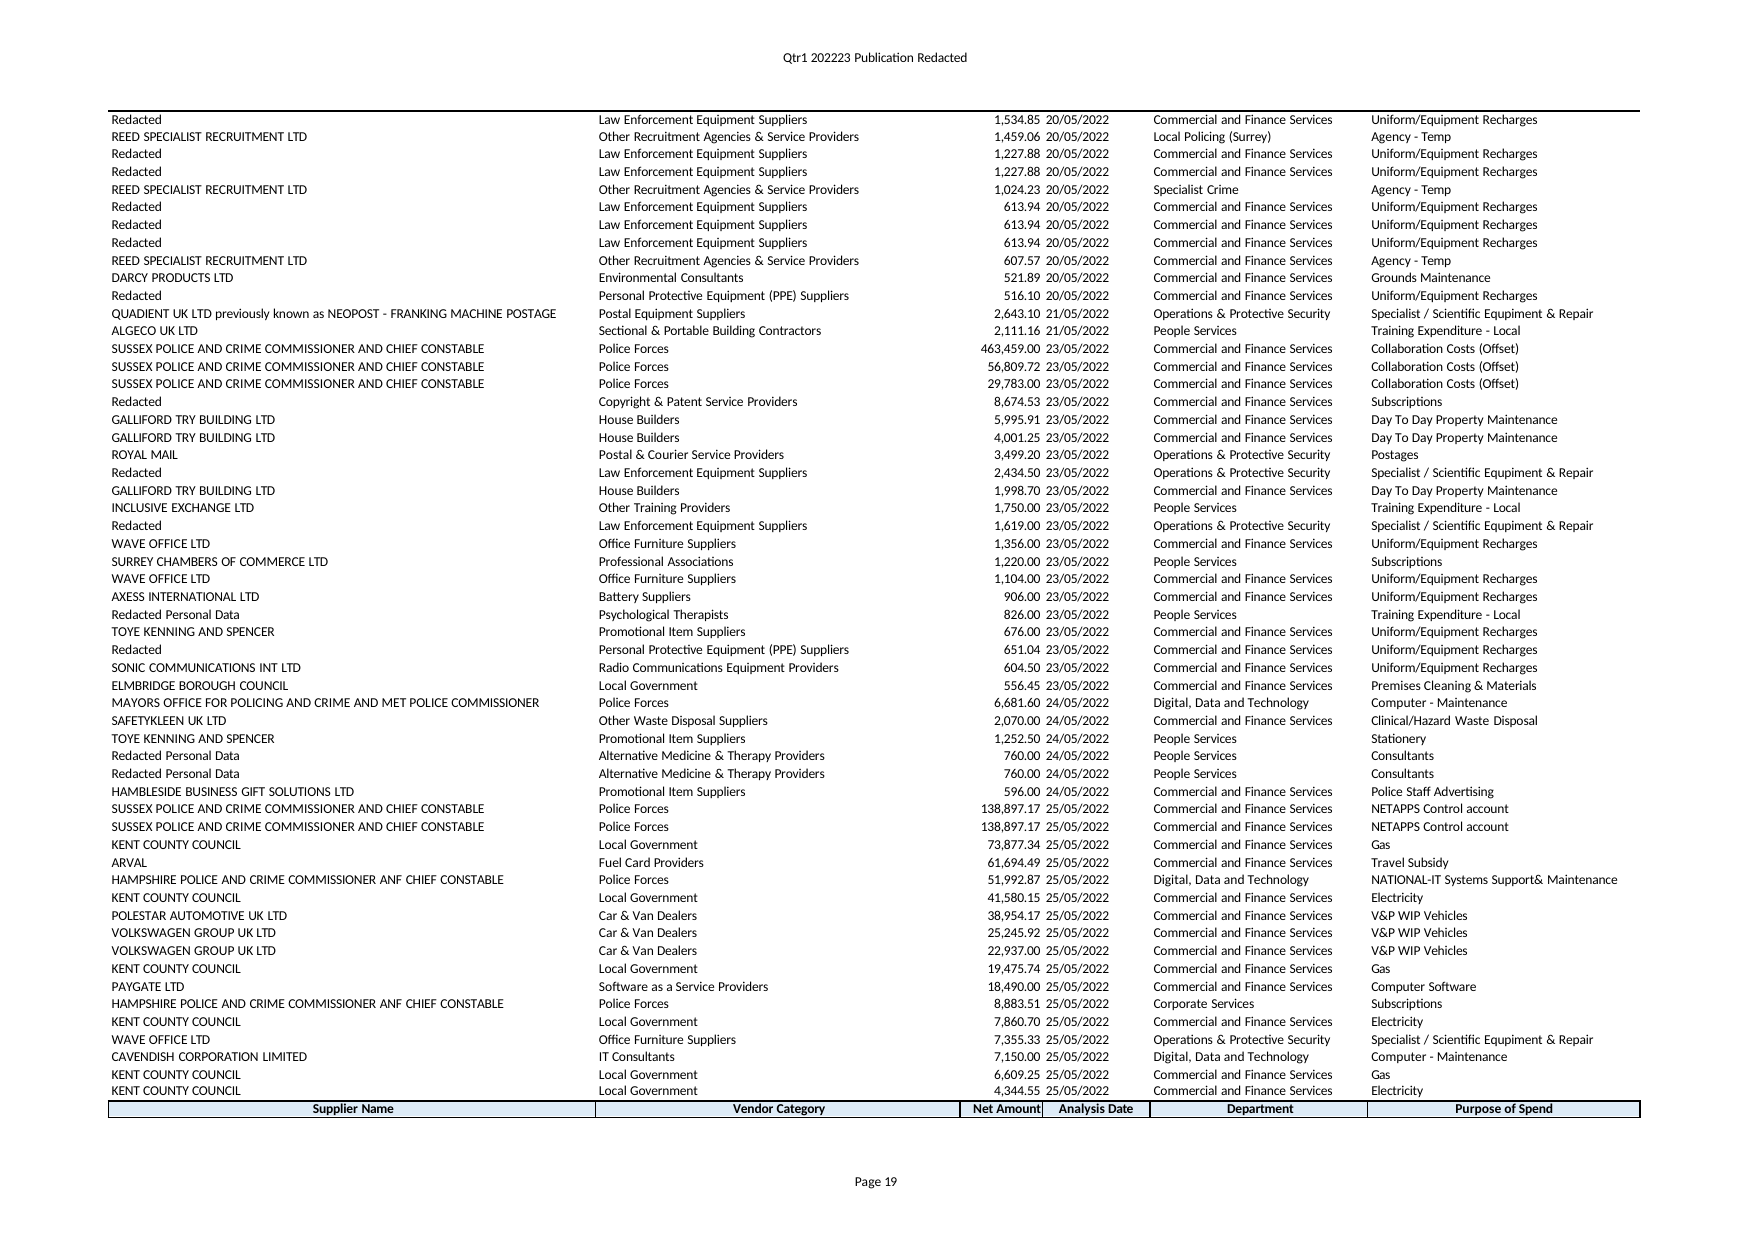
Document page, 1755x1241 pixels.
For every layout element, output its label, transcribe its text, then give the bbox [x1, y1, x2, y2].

table_cell 25,245.92 [960, 925, 1042, 943]
table_cell Commercial and Finance Services [1150, 341, 1368, 359]
table_cell 23/05/2022 [1043, 554, 1150, 571]
table_cell NATIONAL-IT Systems Support& Maintenance [1368, 872, 1640, 890]
table_cell KENT COUNTY COUNCIL [108, 1085, 596, 1100]
table_cell Redacted [108, 217, 596, 235]
table_cell Law Enforcement Equipment Suppliers [596, 164, 960, 182]
table_cell Uniform/Equipment Recharges [1368, 624, 1640, 642]
table_cell Local Government [596, 678, 960, 695]
table_cell Agency - Temp [1368, 129, 1640, 146]
table_cell Law Enforcement Equipment Suppliers [596, 465, 960, 483]
table_cell 23/05/2022 [1043, 678, 1150, 695]
table_cell NETAPPS Control account [1368, 801, 1640, 819]
table_cell 7,150.00 [960, 1049, 1042, 1067]
table_cell 20/05/2022 [1043, 182, 1150, 199]
table_cell Police Staff Advertising [1368, 784, 1640, 801]
table_cell 24/05/2022 [1043, 766, 1150, 784]
table_cell Gas [1368, 837, 1640, 854]
table_cell Police Forces [596, 996, 960, 1014]
table_cell 23/05/2022 [1043, 430, 1150, 447]
table_cell 23/05/2022 [1043, 376, 1150, 394]
table_cell 2,434.50 [960, 465, 1042, 483]
table_cell Postal & Courier Service Providers [596, 447, 960, 465]
table_cell 25/05/2022 [1043, 961, 1150, 978]
table_cell 24/05/2022 [1043, 784, 1150, 801]
table_cell SONIC COMMUNICATIONS INT LTD [108, 660, 596, 677]
table_cell Office Furniture Suppliers [596, 1032, 960, 1049]
table_cell TOYE KENNING AND SPENCER [108, 624, 596, 642]
table_cell House Builders [596, 430, 960, 447]
table_cell Uniform/Equipment Recharges [1368, 660, 1640, 677]
table_cell Commercial and Finance Services [1150, 199, 1368, 217]
table_cell 20/05/2022 [1043, 288, 1150, 306]
table_cell Day To Day Property Maintenance [1368, 412, 1640, 429]
table_cell Office Furniture Suppliers [596, 571, 960, 589]
table_cell 21/05/2022 [1043, 323, 1150, 341]
table_cell Operations & Protective Security [1150, 518, 1368, 536]
table_cell 23/05/2022 [1043, 589, 1150, 607]
table_cell 21/05/2022 [1043, 306, 1150, 323]
table_cell 25/05/2022 [1043, 1032, 1150, 1049]
table_cell Commercial and Finance Services [1150, 571, 1368, 589]
table_cell Commercial and Finance Services [1150, 394, 1368, 412]
table_cell 1,220.00 [960, 554, 1042, 571]
table_cell Grounds Maintenance [1368, 270, 1640, 288]
table_cell Police Forces [596, 695, 960, 713]
table_cell Local Government [596, 1067, 960, 1085]
table_cell Commercial and Finance Services [1150, 678, 1368, 695]
table_cell 23/05/2022 [1043, 412, 1150, 429]
table_cell Commercial and Finance Services [1150, 925, 1368, 943]
table_cell Redacted Personal Data [108, 766, 596, 784]
table_cell Commercial and Finance Services [1150, 1014, 1368, 1032]
table_cell ARVAL [108, 855, 596, 872]
table_cell SURREY CHAMBERS OF COMMERCE LTD [108, 554, 596, 571]
table_cell People Services [1150, 748, 1368, 766]
table_cell Law Enforcement Equipment Suppliers [596, 217, 960, 235]
table_cell 760.00 [960, 766, 1042, 784]
table_cell Professional Associations [596, 554, 960, 571]
table_cell 1,619.00 [960, 518, 1042, 536]
table_cell Specialist / Scientific Equpiment & Repair [1368, 1032, 1640, 1049]
table_cell 25/05/2022 [1043, 872, 1150, 890]
table_cell 25/05/2022 [1043, 996, 1150, 1014]
table_cell Uniform/Equipment Recharges [1368, 146, 1640, 164]
table_cell Redacted [108, 164, 596, 182]
table_cell Travel Subsidy [1368, 855, 1640, 872]
table_cell Digital, Data and Technology [1150, 872, 1368, 890]
table_cell Law Enforcement Equipment Suppliers [596, 146, 960, 164]
table_cell 2,111.16 [960, 323, 1042, 341]
table_cell Training Expenditure - Local [1368, 323, 1640, 341]
table_cell Police Forces [596, 376, 960, 394]
table_cell People Services [1150, 323, 1368, 341]
table_cell V&P WIP Vehicles [1368, 943, 1640, 961]
table_cell 25/05/2022 [1043, 1014, 1150, 1032]
table_cell Commercial and Finance Services [1150, 253, 1368, 270]
table_cell 23/05/2022 [1043, 660, 1150, 677]
table_cell 463,459.00 [960, 341, 1042, 359]
table_cell Car & Van Dealers [596, 925, 960, 943]
table_cell Commercial and Finance Services [1150, 961, 1368, 978]
table_cell SUSSEX POLICE AND CRIME COMMISSIONER AND CHIEF CONSTABLE [108, 359, 596, 376]
table_cell Uniform/Equipment Recharges [1368, 199, 1640, 217]
table_cell Training Expenditure - Local [1368, 607, 1640, 624]
table_header Purpose of Spend [1368, 1102, 1639, 1116]
table_cell HAMPSHIRE POLICE AND CRIME COMMISSIONER ANF CHIEF CONSTABLE [108, 996, 596, 1014]
table_cell 61,694.49 [960, 855, 1042, 872]
table_cell 1,227.88 [960, 164, 1042, 182]
table_cell Specialist / Scientific Equpiment & Repair [1368, 465, 1640, 483]
table_cell Commercial and Finance Services [1150, 270, 1368, 288]
table_cell Postal Equipment Suppliers [596, 306, 960, 323]
table_cell MAYORS OFFICE FOR POLICING AND CRIME AND MET POLICE COMMISSIONER [108, 695, 596, 713]
table_cell 4,001.25 [960, 430, 1042, 447]
table_cell 20/05/2022 [1043, 235, 1150, 252]
table_cell Digital, Data and Technology [1150, 695, 1368, 713]
table_cell Subscriptions [1368, 996, 1640, 1014]
table_cell Redacted [108, 199, 596, 217]
table_cell Uniform/Equipment Recharges [1368, 235, 1640, 252]
table_cell Redacted Personal Data [108, 607, 596, 624]
table_cell Uniform/Equipment Recharges [1368, 571, 1640, 589]
table_cell Commercial and Finance Services [1150, 801, 1368, 819]
table_cell 25/05/2022 [1043, 801, 1150, 819]
table_cell 20/05/2022 [1043, 253, 1150, 270]
table_cell Police Forces [596, 801, 960, 819]
table_cell V&P WIP Vehicles [1368, 908, 1640, 925]
table_cell AXESS INTERNATIONAL LTD [108, 589, 596, 607]
table_cell Digital, Data and Technology [1150, 1049, 1368, 1067]
table_cell Collaboration Costs (Offset) [1368, 376, 1640, 394]
table_cell 1,227.88 [960, 146, 1042, 164]
table_cell People Services [1150, 607, 1368, 624]
table_cell Operations & Protective Security [1150, 306, 1368, 323]
table_cell 56,809.72 [960, 359, 1042, 376]
table_cell Agency - Temp [1368, 182, 1640, 199]
table_cell GALLIFORD TRY BUILDING LTD [108, 412, 596, 429]
table_cell SUSSEX POLICE AND CRIME COMMISSIONER AND CHIEF CONSTABLE [108, 801, 596, 819]
table_cell Commercial and Finance Services [1150, 660, 1368, 677]
table_cell 25/05/2022 [1043, 855, 1150, 872]
table_cell 41,580.15 [960, 890, 1042, 908]
table_cell Commercial and Finance Services [1150, 146, 1368, 164]
table_cell 4,344.55 [960, 1085, 1042, 1100]
table_cell Law Enforcement Equipment Suppliers [596, 112, 960, 128]
table_cell Commercial and Finance Services [1150, 483, 1368, 500]
table_cell 651.04 [960, 642, 1042, 660]
table_cell Commercial and Finance Services [1150, 784, 1368, 801]
table_cell Local Government [596, 837, 960, 854]
table_cell Other Recruitment Agencies & Service Providers [596, 129, 960, 146]
table_cell Police Forces [596, 359, 960, 376]
table_cell Local Government [596, 961, 960, 978]
table_cell Commercial and Finance Services [1150, 164, 1368, 182]
table_cell ELMBRIDGE BOROUGH COUNCIL [108, 678, 596, 695]
table_cell 25/05/2022 [1043, 908, 1150, 925]
table_cell Fuel Card Providers [596, 855, 960, 872]
table_cell INCLUSIVE EXCHANGE LTD [108, 500, 596, 518]
table_cell CAVENDISH CORPORATION LIMITED [108, 1049, 596, 1067]
table_cell Police Forces [596, 341, 960, 359]
table_cell 23/05/2022 [1043, 536, 1150, 553]
table_cell 23/05/2022 [1043, 447, 1150, 465]
table_cell WAVE OFFICE LTD [108, 571, 596, 589]
table_cell Commercial and Finance Services [1150, 536, 1368, 553]
table_cell Corporate Services [1150, 996, 1368, 1014]
table_cell REED SPECIALIST RECRUITMENT LTD [108, 182, 596, 199]
table_cell 18,490.00 [960, 979, 1042, 996]
table_cell Collaboration Costs (Offset) [1368, 341, 1640, 359]
table_header Vendor Category [596, 1102, 959, 1116]
table_cell Clinical/Hazard Waste Disposal [1368, 713, 1640, 731]
table_cell ALGECO UK LTD [108, 323, 596, 341]
table_cell 521.89 [960, 270, 1042, 288]
table_cell 24/05/2022 [1043, 713, 1150, 731]
table_cell Redacted [108, 394, 596, 412]
table_cell Stationery [1368, 731, 1640, 748]
table_cell Consultants [1368, 766, 1640, 784]
table_cell KENT COUNTY COUNCIL [108, 837, 596, 854]
table_cell 20/05/2022 [1043, 129, 1150, 146]
table_cell Alternative Medicine & Therapy Providers [596, 766, 960, 784]
table_cell Computer - Maintenance [1368, 695, 1640, 713]
table_cell SUSSEX POLICE AND CRIME COMMISSIONER AND CHIEF CONSTABLE [108, 376, 596, 394]
table_cell Law Enforcement Equipment Suppliers [596, 235, 960, 252]
table_cell Electricity [1368, 1014, 1640, 1032]
table_cell 1,252.50 [960, 731, 1042, 748]
table_cell Redacted [108, 518, 596, 536]
table_cell V&P WIP Vehicles [1368, 925, 1640, 943]
table_cell Redacted [108, 146, 596, 164]
table_cell People Services [1150, 554, 1368, 571]
table_cell Commercial and Finance Services [1150, 890, 1368, 908]
table_cell 38,954.17 [960, 908, 1042, 925]
table_cell 25/05/2022 [1043, 1049, 1150, 1067]
table_cell 25/05/2022 [1043, 979, 1150, 996]
table_cell VOLKSWAGEN GROUP UK LTD [108, 943, 596, 961]
table_cell Agency - Temp [1368, 253, 1640, 270]
table_cell REED SPECIALIST RECRUITMENT LTD [108, 129, 596, 146]
table_cell GALLIFORD TRY BUILDING LTD [108, 430, 596, 447]
table_cell QUADIENT UK LTD previously known as NEOPOST - FRANKING MACHINE POSTAGE [108, 306, 596, 323]
table_cell 24/05/2022 [1043, 731, 1150, 748]
table_cell Operations & Protective Security [1150, 1032, 1368, 1049]
table_cell 25/05/2022 [1043, 890, 1150, 908]
table_cell 20/05/2022 [1043, 164, 1150, 182]
table_cell Battery Suppliers [596, 589, 960, 607]
table_cell 25/05/2022 [1043, 925, 1150, 943]
table_cell People Services [1150, 500, 1368, 518]
table_cell 23/05/2022 [1043, 483, 1150, 500]
table_cell Subscriptions [1368, 554, 1640, 571]
table_cell 1,104.00 [960, 571, 1042, 589]
table_cell 2,070.00 [960, 713, 1042, 731]
table_cell Alternative Medicine & Therapy Providers [596, 748, 960, 766]
table_cell Uniform/Equipment Recharges [1368, 217, 1640, 235]
table_cell 5,995.91 [960, 412, 1042, 429]
table_cell Software as a Service Providers [596, 979, 960, 996]
table_cell Other Waste Disposal Suppliers [596, 713, 960, 731]
table_cell Commercial and Finance Services [1150, 217, 1368, 235]
table_cell Redacted Personal Data [108, 748, 596, 766]
table_cell Environmental Consultants [596, 270, 960, 288]
table_cell Redacted [108, 235, 596, 252]
table_cell Commercial and Finance Services [1150, 288, 1368, 306]
table_cell 25/05/2022 [1043, 1067, 1150, 1085]
table_cell Uniform/Equipment Recharges [1368, 589, 1640, 607]
table_cell People Services [1150, 731, 1368, 748]
table_cell 20/05/2022 [1043, 270, 1150, 288]
table_cell Subscriptions [1368, 394, 1640, 412]
table_cell Redacted [108, 288, 596, 306]
table_cell 906.00 [960, 589, 1042, 607]
table_header Analysis Date [1043, 1102, 1149, 1116]
table_cell ROYAL MAIL [108, 447, 596, 465]
table_cell WAVE OFFICE LTD [108, 1032, 596, 1049]
table_cell Local Government [596, 890, 960, 908]
table_cell Redacted [108, 465, 596, 483]
table_cell Commercial and Finance Services [1150, 589, 1368, 607]
table_cell GALLIFORD TRY BUILDING LTD [108, 483, 596, 500]
table_cell Commercial and Finance Services [1150, 979, 1368, 996]
table_cell House Builders [596, 412, 960, 429]
table_cell Specialist / Scientific Equpiment & Repair [1368, 518, 1640, 536]
table_cell Electricity [1368, 890, 1640, 908]
table_cell 24/05/2022 [1043, 695, 1150, 713]
table_cell 607.57 [960, 253, 1042, 270]
table_cell Day To Day Property Maintenance [1368, 483, 1640, 500]
table_cell Copyright & Patent Service Providers [596, 394, 960, 412]
table_cell Consultants [1368, 748, 1640, 766]
table_cell IT Consultants [596, 1049, 960, 1067]
table_cell 19,475.74 [960, 961, 1042, 978]
table_cell 7,355.33 [960, 1032, 1042, 1049]
table_cell KENT COUNTY COUNCIL [108, 1014, 596, 1032]
table_cell 1,534.85 [960, 112, 1042, 128]
table_cell Local Government [596, 1014, 960, 1032]
table_cell POLESTAR AUTOMOTIVE UK LTD [108, 908, 596, 925]
table_cell Car & Van Dealers [596, 908, 960, 925]
table_cell Local Government [596, 1085, 960, 1100]
table_cell PAYGATE LTD [108, 979, 596, 996]
table_cell 3,499.20 [960, 447, 1042, 465]
table_cell 596.00 [960, 784, 1042, 801]
table_cell Commercial and Finance Services [1150, 837, 1368, 854]
table_cell Electricity [1368, 1085, 1640, 1100]
table_cell People Services [1150, 766, 1368, 784]
table_cell Commercial and Finance Services [1150, 359, 1368, 376]
table_cell KENT COUNTY COUNCIL [108, 961, 596, 978]
table_cell TOYE KENNING AND SPENCER [108, 731, 596, 748]
table_cell 826.00 [960, 607, 1042, 624]
table_cell Specialist Crime [1150, 182, 1368, 199]
table_cell Personal Protective Equipment (PPE) Suppliers [596, 288, 960, 306]
table_cell 25/05/2022 [1043, 1085, 1150, 1100]
table_cell Commercial and Finance Services [1150, 819, 1368, 837]
table_cell 23/05/2022 [1043, 607, 1150, 624]
table_cell Commercial and Finance Services [1150, 235, 1368, 252]
table_cell House Builders [596, 483, 960, 500]
table_cell 23/05/2022 [1043, 571, 1150, 589]
table_cell Local Policing (Surrey) [1150, 129, 1368, 146]
table_cell NETAPPS Control account [1368, 819, 1640, 837]
table_cell Commercial and Finance Services [1150, 1067, 1368, 1085]
table_cell Commercial and Finance Services [1150, 855, 1368, 872]
table_cell 613.94 [960, 199, 1042, 217]
table_cell 25/05/2022 [1043, 943, 1150, 961]
table_cell 20/05/2022 [1043, 217, 1150, 235]
table_cell 604.50 [960, 660, 1042, 677]
table_cell Redacted [108, 642, 596, 660]
table_header Net Amount [961, 1102, 1042, 1116]
table_cell 138,897.17 [960, 801, 1042, 819]
table_cell Uniform/Equipment Recharges [1368, 536, 1640, 553]
table_cell 1,024.23 [960, 182, 1042, 199]
table_cell Office Furniture Suppliers [596, 536, 960, 553]
table_cell Operations & Protective Security [1150, 465, 1368, 483]
table_cell KENT COUNTY COUNCIL [108, 1067, 596, 1085]
table_cell 138,897.17 [960, 819, 1042, 837]
table_cell Car & Van Dealers [596, 943, 960, 961]
table_cell Uniform/Equipment Recharges [1368, 164, 1640, 182]
table_cell 2,643.10 [960, 306, 1042, 323]
table_cell 760.00 [960, 748, 1042, 766]
table_cell Premises Cleaning & Materials [1368, 678, 1640, 695]
table_cell 7,860.70 [960, 1014, 1042, 1032]
table_cell Commercial and Finance Services [1150, 1085, 1368, 1100]
table_cell Commercial and Finance Services [1150, 430, 1368, 447]
table_cell Operations & Protective Security [1150, 447, 1368, 465]
table_cell Commercial and Finance Services [1150, 943, 1368, 961]
table_cell 20/05/2022 [1043, 199, 1150, 217]
table_cell 1,750.00 [960, 500, 1042, 518]
table_cell Promotional Item Suppliers [596, 624, 960, 642]
table_header Supplier Name [109, 1102, 595, 1116]
table_cell Psychological Therapists [596, 607, 960, 624]
table_cell SUSSEX POLICE AND CRIME COMMISSIONER AND CHIEF CONSTABLE [108, 819, 596, 837]
table_cell Commercial and Finance Services [1150, 624, 1368, 642]
table_cell 8,674.53 [960, 394, 1042, 412]
table_cell HAMBLESIDE BUSINESS GIFT SOLUTIONS LTD [108, 784, 596, 801]
table_cell Commercial and Finance Services [1150, 713, 1368, 731]
table_cell 25/05/2022 [1043, 837, 1150, 854]
table_cell Commercial and Finance Services [1150, 112, 1368, 128]
table_cell Police Forces [596, 819, 960, 837]
table_cell Personal Protective Equipment (PPE) Suppliers [596, 642, 960, 660]
table_cell VOLKSWAGEN GROUP UK LTD [108, 925, 596, 943]
table_cell Commercial and Finance Services [1150, 642, 1368, 660]
table_cell 6,681.60 [960, 695, 1042, 713]
table_cell Commercial and Finance Services [1150, 908, 1368, 925]
table_cell 6,609.25 [960, 1067, 1042, 1085]
table_cell Commercial and Finance Services [1150, 376, 1368, 394]
table_cell Law Enforcement Equipment Suppliers [596, 518, 960, 536]
table_cell Postages [1368, 447, 1640, 465]
table_cell Promotional Item Suppliers [596, 784, 960, 801]
table_cell Promotional Item Suppliers [596, 731, 960, 748]
table_cell 23/05/2022 [1043, 341, 1150, 359]
table_cell Police Forces [596, 872, 960, 890]
table_cell Other Recruitment Agencies & Service Providers [596, 253, 960, 270]
table_cell Specialist / Scientific Equpiment & Repair [1368, 306, 1640, 323]
table_cell SAFETYKLEEN UK LTD [108, 713, 596, 731]
table_cell 1,998.70 [960, 483, 1042, 500]
table_cell 23/05/2022 [1043, 518, 1150, 536]
table_cell 516.10 [960, 288, 1042, 306]
table_cell 51,992.87 [960, 872, 1042, 890]
table_cell 20/05/2022 [1043, 146, 1150, 164]
table_cell Redacted [108, 112, 596, 128]
table_cell 24/05/2022 [1043, 748, 1150, 766]
table_cell Collaboration Costs (Offset) [1368, 359, 1640, 376]
table_cell KENT COUNTY COUNCIL [108, 890, 596, 908]
table_cell Uniform/Equipment Recharges [1368, 288, 1640, 306]
table_cell DARCY PRODUCTS LTD [108, 270, 596, 288]
table_cell 23/05/2022 [1043, 394, 1150, 412]
table_cell 25/05/2022 [1043, 819, 1150, 837]
table_cell 23/05/2022 [1043, 642, 1150, 660]
table_cell Commercial and Finance Services [1150, 412, 1368, 429]
table_cell 1,356.00 [960, 536, 1042, 553]
table_cell 556.45 [960, 678, 1042, 695]
table_cell Gas [1368, 961, 1640, 978]
table_cell 23/05/2022 [1043, 359, 1150, 376]
table_cell Computer Software [1368, 979, 1640, 996]
table_cell 22,937.00 [960, 943, 1042, 961]
table_cell 613.94 [960, 235, 1042, 252]
table_cell REED SPECIALIST RECRUITMENT LTD [108, 253, 596, 270]
table_cell 8,883.51 [960, 996, 1042, 1014]
table_cell 29,783.00 [960, 376, 1042, 394]
table_cell 23/05/2022 [1043, 500, 1150, 518]
table_cell SUSSEX POLICE AND CRIME COMMISSIONER AND CHIEF CONSTABLE [108, 341, 596, 359]
table_cell 676.00 [960, 624, 1042, 642]
table_cell Other Recruitment Agencies & Service Providers [596, 182, 960, 199]
table_cell Computer - Maintenance [1368, 1049, 1640, 1067]
table_cell 23/05/2022 [1043, 465, 1150, 483]
table_cell Gas [1368, 1067, 1640, 1085]
table_cell Sectional & Portable Building Contractors [596, 323, 960, 341]
table_cell 73,877.34 [960, 837, 1042, 854]
table_cell Day To Day Property Maintenance [1368, 430, 1640, 447]
table_cell Law Enforcement Equipment Suppliers [596, 199, 960, 217]
table_cell Uniform/Equipment Recharges [1368, 642, 1640, 660]
table_cell 613.94 [960, 217, 1042, 235]
table_cell HAMPSHIRE POLICE AND CRIME COMMISSIONER ANF CHIEF CONSTABLE [108, 872, 596, 890]
table_cell Other Training Providers [596, 500, 960, 518]
table_cell Training Expenditure - Local [1368, 500, 1640, 518]
table_cell 1,459.06 [960, 129, 1042, 146]
table_cell 20/05/2022 [1043, 112, 1150, 128]
table_header Department [1151, 1102, 1367, 1116]
table_cell 23/05/2022 [1043, 624, 1150, 642]
table_cell WAVE OFFICE LTD [108, 536, 596, 553]
table_cell Uniform/Equipment Recharges [1368, 112, 1640, 128]
table_cell Radio Communications Equipment Providers [596, 660, 960, 677]
